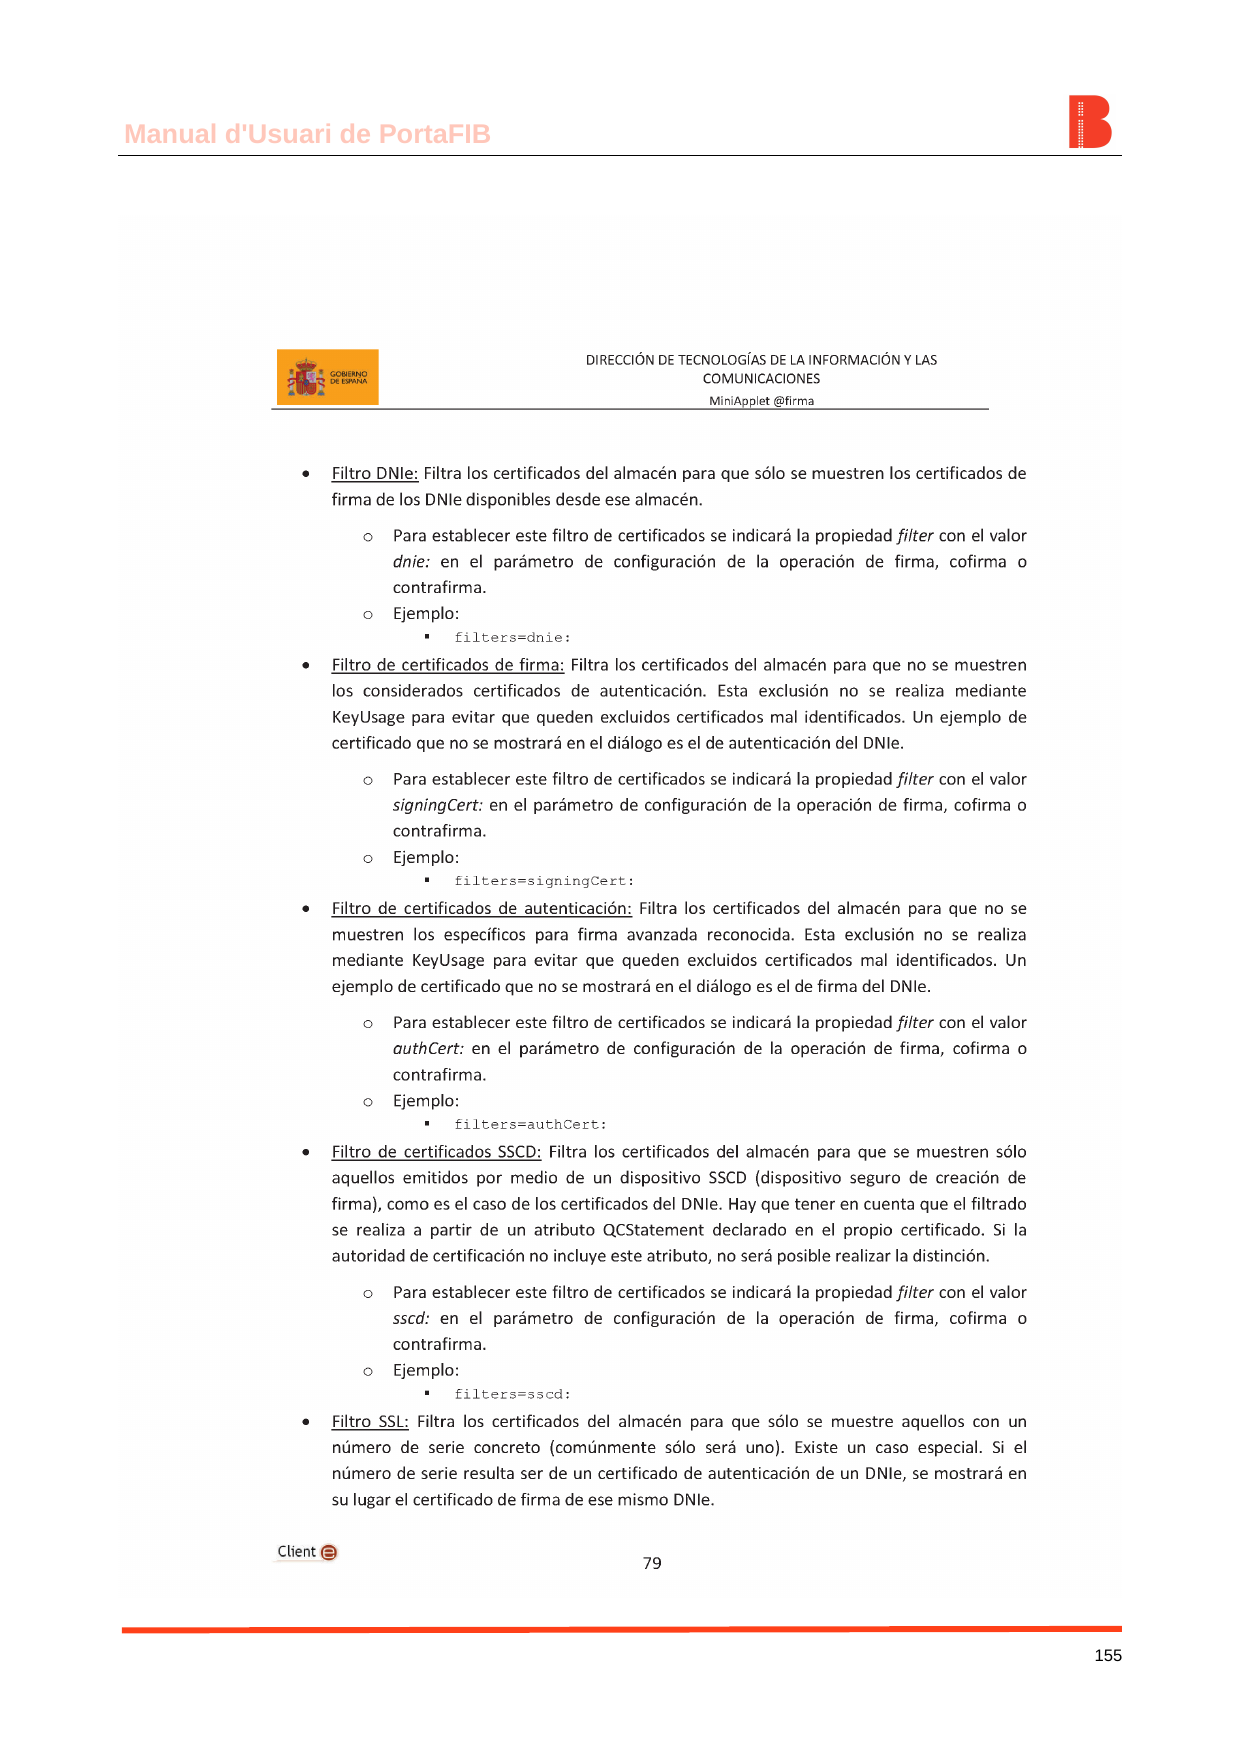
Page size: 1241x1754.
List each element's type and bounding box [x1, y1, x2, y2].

picture [1063, 94, 1117, 150]
